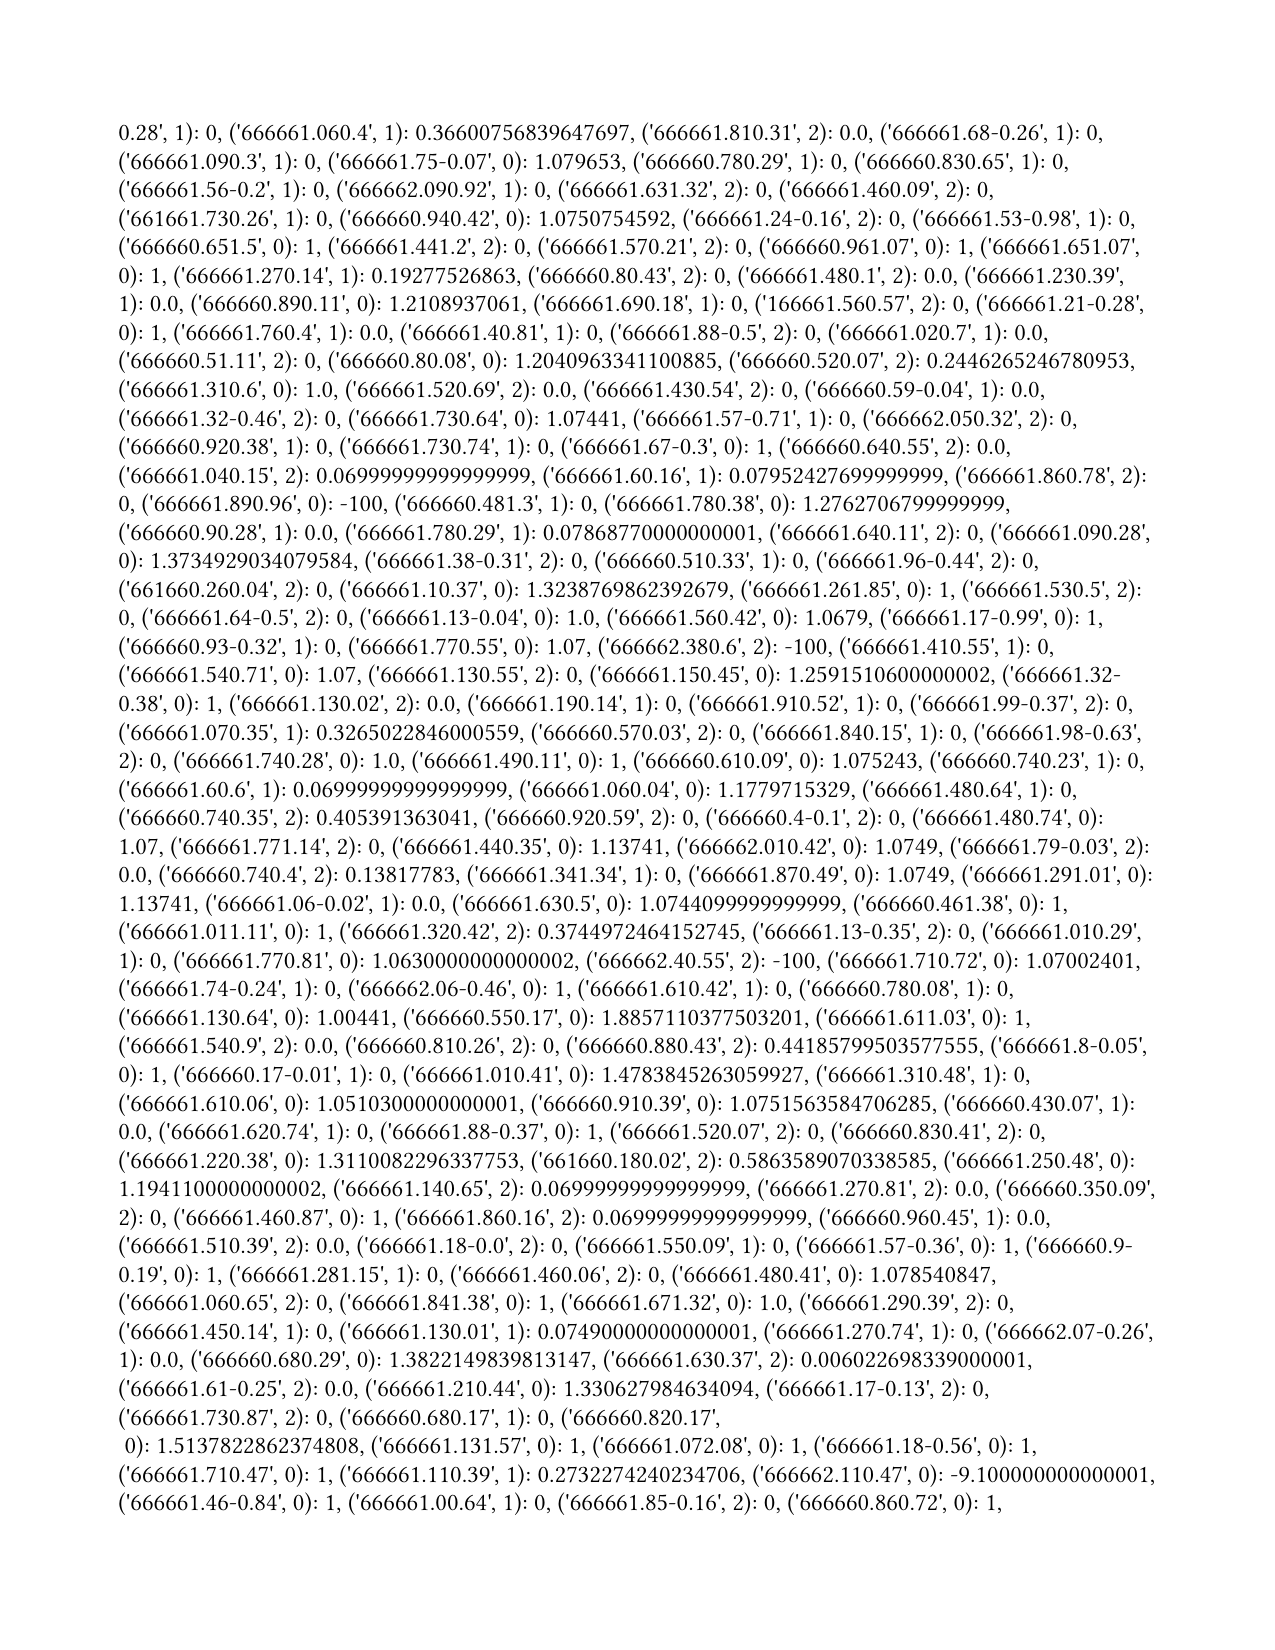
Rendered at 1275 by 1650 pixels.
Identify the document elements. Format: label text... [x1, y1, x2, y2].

text 0.28', 1): 0, ('666661.060.4', 1): 0.36600756839647697, ('666661.810.31', 2): 0.0, ('666661.68-0.26', 1): 0, ('666661.090.3', 1): 0, ('666661.75-0.07', 0): 1.079653, ('666660.780.29', 1): 0, ('666660.830.65', 1): 0, ('666661.56-0.2', 1): 0, ('666662.090.92', 1): 0, ('666661.631.32', 2): 0, ('666661.460.09', 2): 0, ('661661.730.26', 1): 0, ('666660.940.42', 0): 1.0750754592, ('666661.24-0.16', 2): 0, ('666661.53-0.98', 1): 0, ('666660.651.5', 0): 1, ('666661.441.2', 2): 0, ('666661.570.21', 2): 0, ('666660.961.07', 0): 1, ('666661.651.07', 0): 1, ('666661.270.14', 1): 0.19277526863, ('666660.80.43', 2): 0, ('666661.480.1', 2): 0.0, ('666661.230.39', 1): 0.0, ('666660.890.11', 0): 1.2108937061, ('666661.690.18', 1): 0, ('166661.560.57', 2): 0, ('666661.21-0.28', 0): 1, ('666661.760.4', 1): 0.0, ('666661.40.81', 1): 0, ('666661.88-0.5', 2): 0, ('666661.020.7', 1): 0.0, ('666660.51.11', 2): 0, ('666660.80.08', 0): 1.2040963341100885, ('666660.520.07', 2): 0.2446265246780953, ('666661.310.6', 0): 1.0, ('666661.520.69', 2): 0.0, ('666661.430.54', 2): 0, ('666660.59-0.04', 1): 0.0, ('666661.32-0.46', 2): 0, ('666661.730.64', 0): 1.07441, ('666661.57-0.71', 1): 0, ('666662.050.32', 2): 0, ('666660.920.38', 1): 0, ('666661.730.74', 1): 0, ('666661.67-0.3', 0): 1, ('666660.640.55', 2): 0.0, ('666661.040.15', 2): 0.06999999999999999, ('666661.60.16', 1): 0.07952427699999999, ('666661.860.78', 2): 0, ('666661.890.96', 0): -100, ('666660.481.3', 1): 0, ('666661.780.38', 0): 1.2762706799999999, ('666660.90.28', 1): 0.0, ('666661.780.29', 1): 0.07868770000000001, ('666661.640.11', 2): 0, ('666661.090.28', 0): 1.3734929034079584, ('666661.38-0.31', 2): 0, ('666660.510.33', 1): 0, ('666661.96-0.44', 2): 0, ('661660.260.04', 2): 0, ('666661.10.37', 0): 1.3238769862392679, ('666661.261.85', 0): 1, ('666661.530.5', 2): 0, ('666661.64-0.5', 2): 0, ('666661.13-0.04', 0): 1.0, ('666661.560.42', 0): 1.0679, ('666661.17-0.99', 0): 1, ('666660.93-0.32', 1): 0, ('666661.770.55', 0): 1.07, ('666662.380.6', 2): -100, ('666661.410.55', 1): 0, ('666661.540.71', 0): 1.07, ('666661.130.55', 2): 0, ('666661.150.45', 0): 1.2591510600000002, ('666661.32-0.38', 0): 1, ('666661.130.02', 2): 0.0, ('666661.190.14', 1): 0, ('666661.910.52', 1): 0, ('666661.99-0.37', 2): 0, ('666661.070.35', 1): 0.3265022846000559, ('666660.570.03', 2): 0, ('666661.840.15', 1): 0, ('666661.98-0.63', 2): 0, ('666661.740.28', 0): 1.0, ('666661.490.11', 0): 1, ('666660.610.09', 0): 1.075243, ('666660.740.23', 1): 0, ('666661.60.6', 1): 0.06999999999999999, ('666661.060.04', 0): 1.1779715329, ('666661.480.64', 1): 0, ('666660.740.35', 2): 0.405391363041, ('666660.920.59', 2): 0, ('666660.4-0.1', 2): 0, ('666661.480.74', 0): 1.07, ('666661.771.14', 2): 0, ('666661.440.35', 0): 1.13741, ('666662.010.42', 0): 1.0749, ('666661.79-0.03', 2): 0.0, ('666660.740.4', 2): 0.13817783, ('666661.341.34', 1): 0, ('666661.870.49', 0): 1.0749, ('666661.291.01', 0): 1.13741, ('666661.06-0.02', 1): 0.0, ('666661.630.5', 0): 1.0744099999999999, ('666660.461.38', 0): 1, ('666661.011.11', 0): 1, ('666661.320.42', 2): 0.3744972464152745, ('666661.13-0.35', 2): 0, ('666661.010.29', 1): 0, ('666661.770.81', 0): 1.0630000000000002, ('666662.40.55', 2): -100, ('666661.710.72', 0): 1.07002401, ('666661.74-0.24', 1): 0, ('666662.06-0.46', 0): 1, ('666661.610.42', 1): 0, ('666660.780.08', 1): 0, ('666661.130.64', 0): 1.00441, ('666660.550.17', 0): 1.8857110377503201, ('666661.611.03', 0): 1, ('666661.540.9', 2): 0.0, ('666660.810.26', 2): 0, ('666660.880.43', 2): 0.44185799503577555, ('666661.8-0.05', 0): 1, ('666660.17-0.01', 1): 0, ('666661.010.41', 0): 1.4783845263059927, ('666661.310.48', 1): 0, ('666661.610.06', 0): 1.0510300000000001, ('666660.910.39', 0): 1.0751563584706285, ('666660.430.07', 1): 0.0, ('666661.620.74', 1): 0, ('666661.88-0.37', 0): 1, ('666661.520.07', 2): 0, ('666660.830.41', 2): 0, ('666661.220.38', 0): 1.3110082296337753, ('661660.180.02', 2): 0.5863589070338585, ('666661.250.48', 0): 1.1941100000000002, ('666661.140.65', 2): 0.06999999999999999, ('666661.270.81', 2): 0.0, ('666660.350.09', 2): 0, ('666661.460.87', 0): 1, ('666661.860.16', 2): 0.06999999999999999, ('666660.960.45', 1): 0.0, ('666661.510.39', 2): 0.0, ('666661.18-0.0', 2): 0, ('666661.550.09', 1): 0, ('666661.57-0.36', 0): 1, ('666660.9-0.19', 0): 1, ('666661.281.15', 1): 0, ('666661.460.06', 2): 0, ('666661.480.41', 0): 1.078540847, ('666661.060.65', 2): 0, ('666661.841.38', 0): 1, ('666661.671.32', 0): 1.0, ('666661.290.39', 2): 0, ('666661.450.14', 1): 0, ('666661.130.01', 1): 0.07490000000000001, ('666661.270.74', 1): 0, ('666662.07-0.26', 1): 0.0, ('666660.680.29', 0): 1.3822149839813147, ('666661.630.37', 2): 0.006022698339000001, ('666661.61-0.25', 2): 0.0, ('666661.210.44', 0): 1.330627984634094, ('666661.17-0.13', 2): 0, ('666661.730.87', 2): 0, ('666660.680.17', 1): 0, ('666660.820.17', [118, 118, 1157, 1431]
text 0): 1.5137822862374808, ('666661.131.57', 0): 1, ('666661.072.08', 0): 1, ('666661.18-0.56', 0): 1, ('666661.710.47', 0): 1, ('666661.110.39', 1): 0.2732274240234706, ('666662.110.47', 0): -9.100000000000001, ('666661.46-0.84', 0): 1, ('666661.00.64', 1): 0, ('666661.85-0.16', 2): 0, ('666660.860.72', 0): 1, [118, 1431, 1157, 1517]
